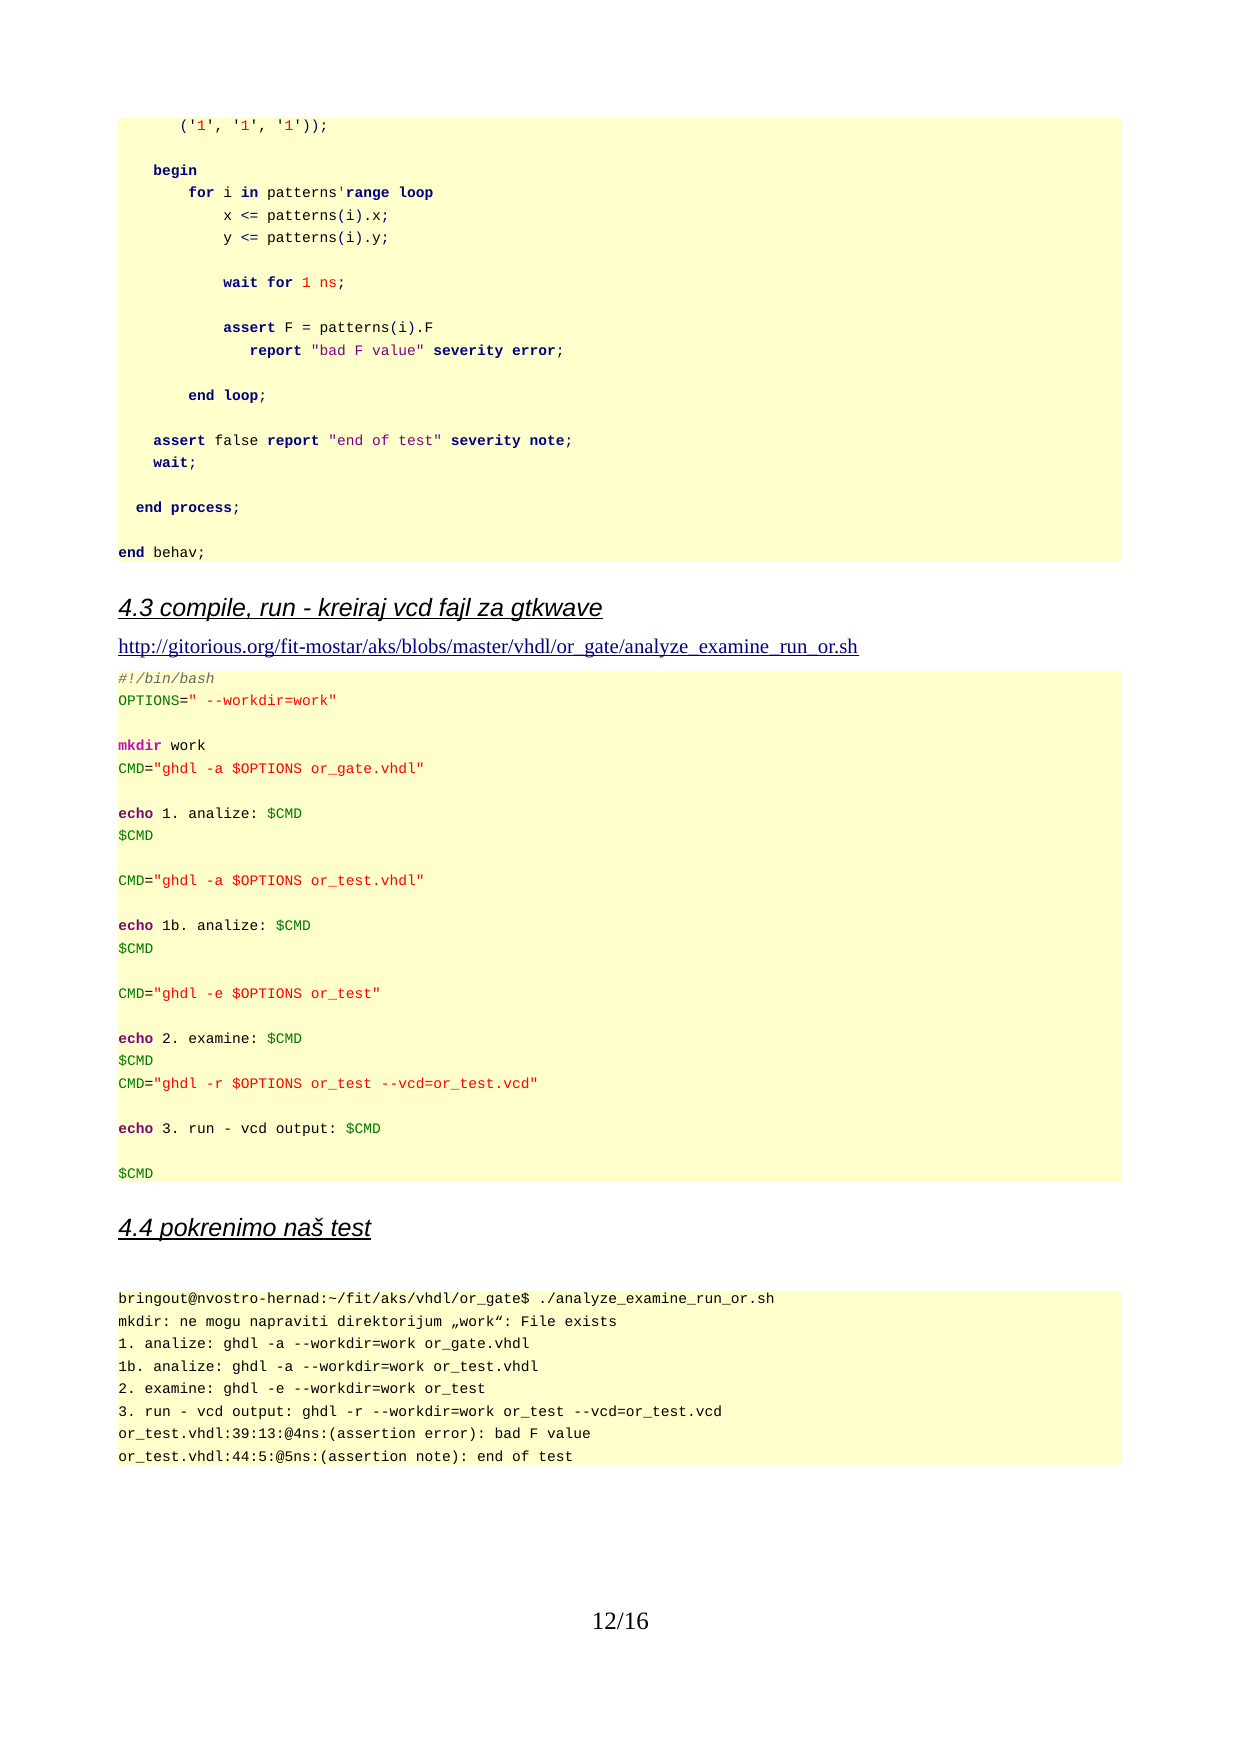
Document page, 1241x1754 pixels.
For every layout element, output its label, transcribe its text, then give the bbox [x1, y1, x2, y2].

text for i in patterns'range loop [118, 186, 1122, 202]
text assert F = patterns(i).F [118, 321, 1122, 337]
subtitle 4.3 compile, run - kreiraj vcd fajl za gtkwave [118, 593, 1122, 622]
text http://gitorious.org/fit-mostar/aks/blobs/master/vhdl/or_gate/analyze_examine_run_or.sh [118, 634, 1122, 658]
text 1b. analize: ghdl -a --workdir=work or_test.vhdl [118, 1359, 1122, 1375]
text end process; [118, 501, 1122, 517]
text bringout@nvostro-hernad:~/fit/aks/vhdl/or_gate$ ./analyze_examine_run_or.sh [118, 1291, 1122, 1308]
text echo 1b. analize: $CMD [118, 918, 1122, 935]
text wait; [118, 456, 1122, 472]
text end loop; [118, 388, 1122, 405]
text mkdir: ne mogu napraviti direktorijum „work“: File exists [118, 1314, 1122, 1330]
text or_test.vhdl:44:5:@5ns:(assertion note): end of test [118, 1449, 1122, 1465]
text 3. run - vcd output: ghdl -r --workdir=work or_test --vcd=or_test.vcd [118, 1404, 1122, 1420]
text $CMD [118, 941, 1122, 957]
subtitle 4.4 pokrenimo naš test [118, 1213, 1122, 1242]
text mkdir work [118, 738, 1122, 755]
text echo 2. examine: $CMD [118, 1031, 1122, 1047]
text ('1', '1', '1')); [118, 118, 1122, 135]
text CMD="ghdl -a $OPTIONS or_test.vhdl" [118, 873, 1122, 890]
text wait for 1 ns; [118, 276, 1122, 292]
text or_test.vhdl:39:13:@4ns:(assertion error): bad F value [118, 1426, 1122, 1443]
text 2. examine: ghdl -e --workdir=work or_test [118, 1381, 1122, 1398]
text CMD="ghdl -a $OPTIONS or_gate.vhdl" [118, 761, 1122, 777]
text CMD="ghdl -r $OPTIONS or_test --vcd=or_test.vcd" [118, 1076, 1122, 1092]
text $CMD [118, 828, 1122, 845]
text report "bad F value" severity error; [118, 343, 1122, 360]
text 1. analize: ghdl -a --workdir=work or_gate.vhdl [118, 1336, 1122, 1353]
text #!/bin/bash [118, 671, 1122, 687]
text y <= patterns(i).y; [118, 231, 1122, 247]
text CMD="ghdl -e $OPTIONS or_test" [118, 986, 1122, 1002]
text begin [118, 163, 1122, 180]
text x <= patterns(i).x; [118, 208, 1122, 225]
text end behav; [118, 546, 1122, 562]
text OPTIONS=" --workdir=work" [118, 693, 1122, 710]
text assert false report "end of test" severity note; [118, 433, 1122, 450]
text echo 1. analize: $CMD [118, 806, 1122, 822]
text $CMD [118, 1053, 1122, 1070]
text echo 3. run - vcd output: $CMD [118, 1121, 1122, 1137]
text $CMD [118, 1166, 1122, 1182]
